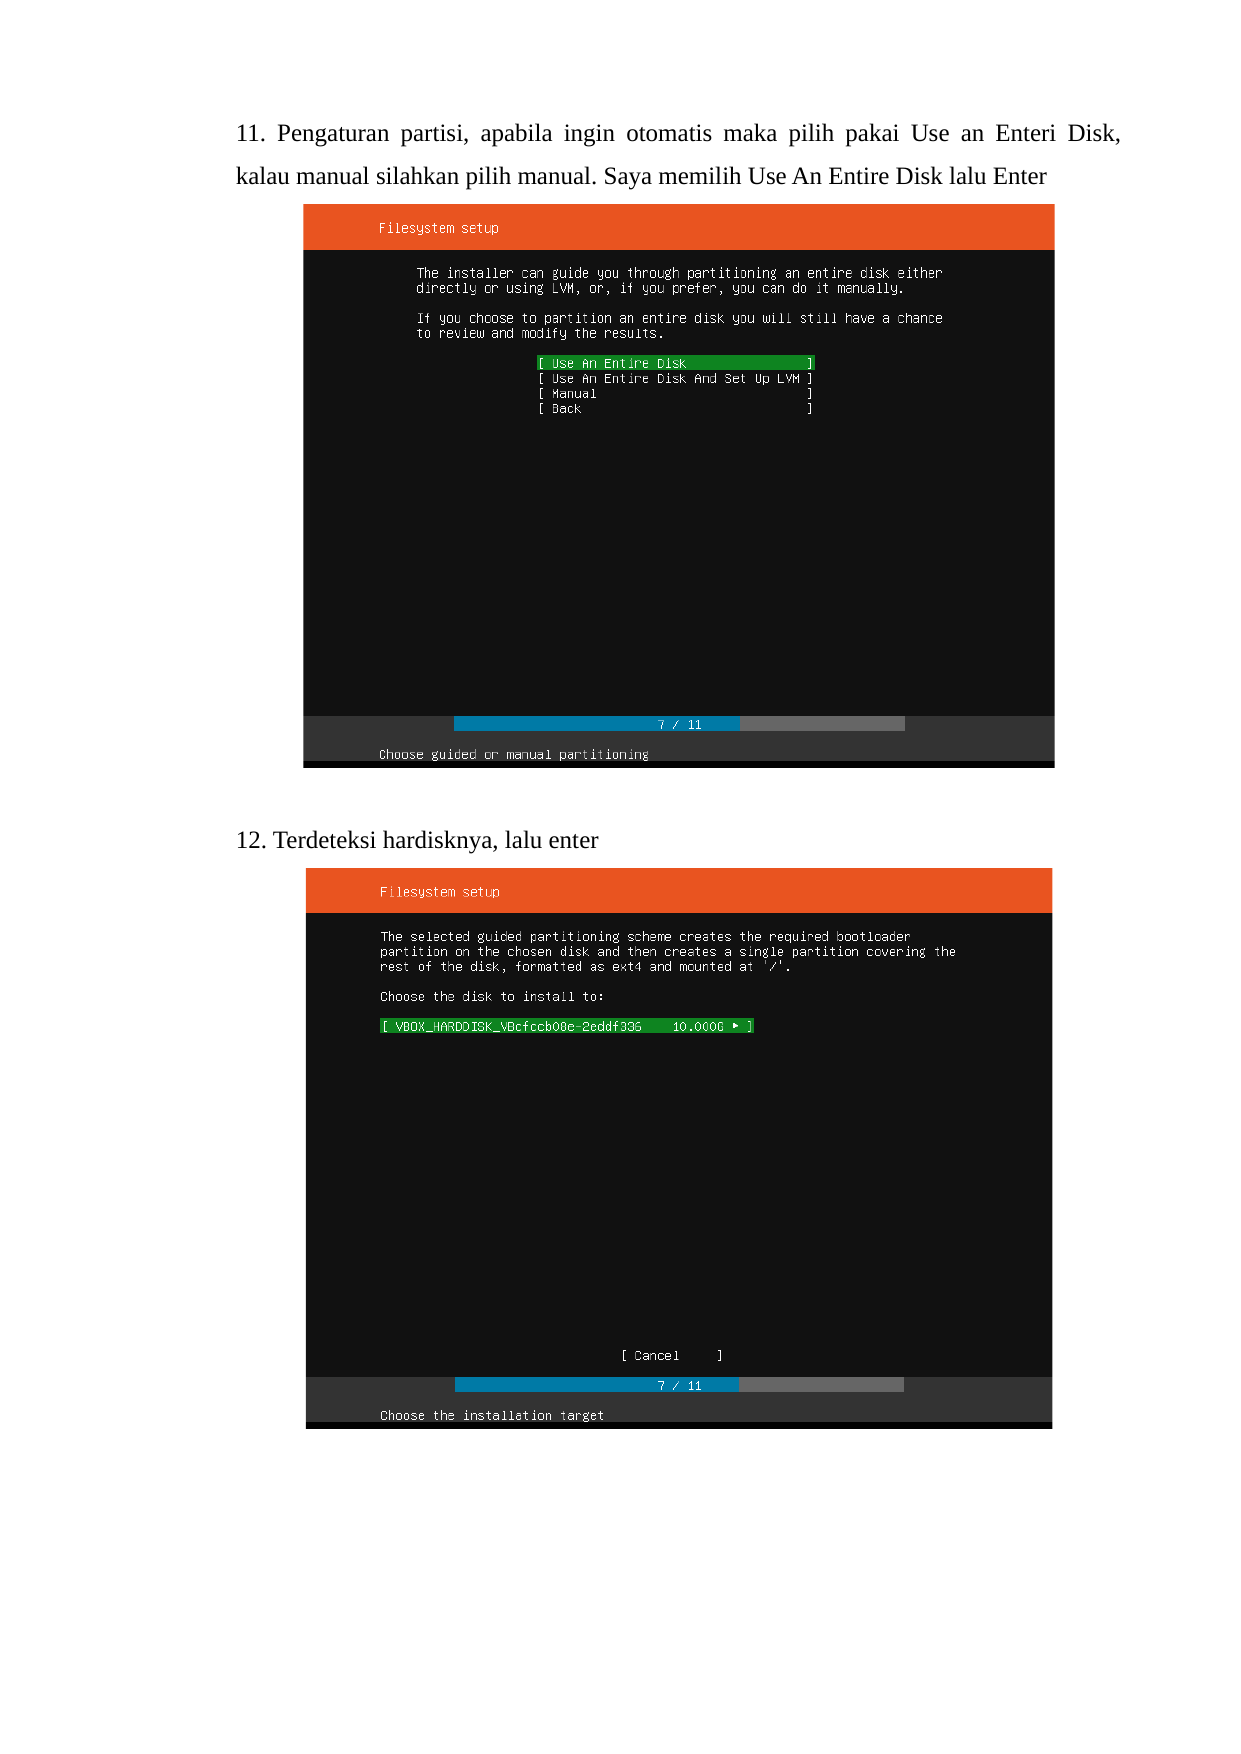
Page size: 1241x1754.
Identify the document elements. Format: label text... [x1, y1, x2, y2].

picture [303, 204, 1055, 768]
text 11. Pengaturan partisi, apabila ingin otomatis maka pilih pakai Use an Enteri Disk, kalau manual silahkan pilih manual. Saya memilih Use An Entire Disk lalu Enter [236, 118, 1122, 190]
text 12. Terdeteksi hardisknya, lalu enter [236, 825, 1122, 854]
picture [305, 868, 1053, 1429]
